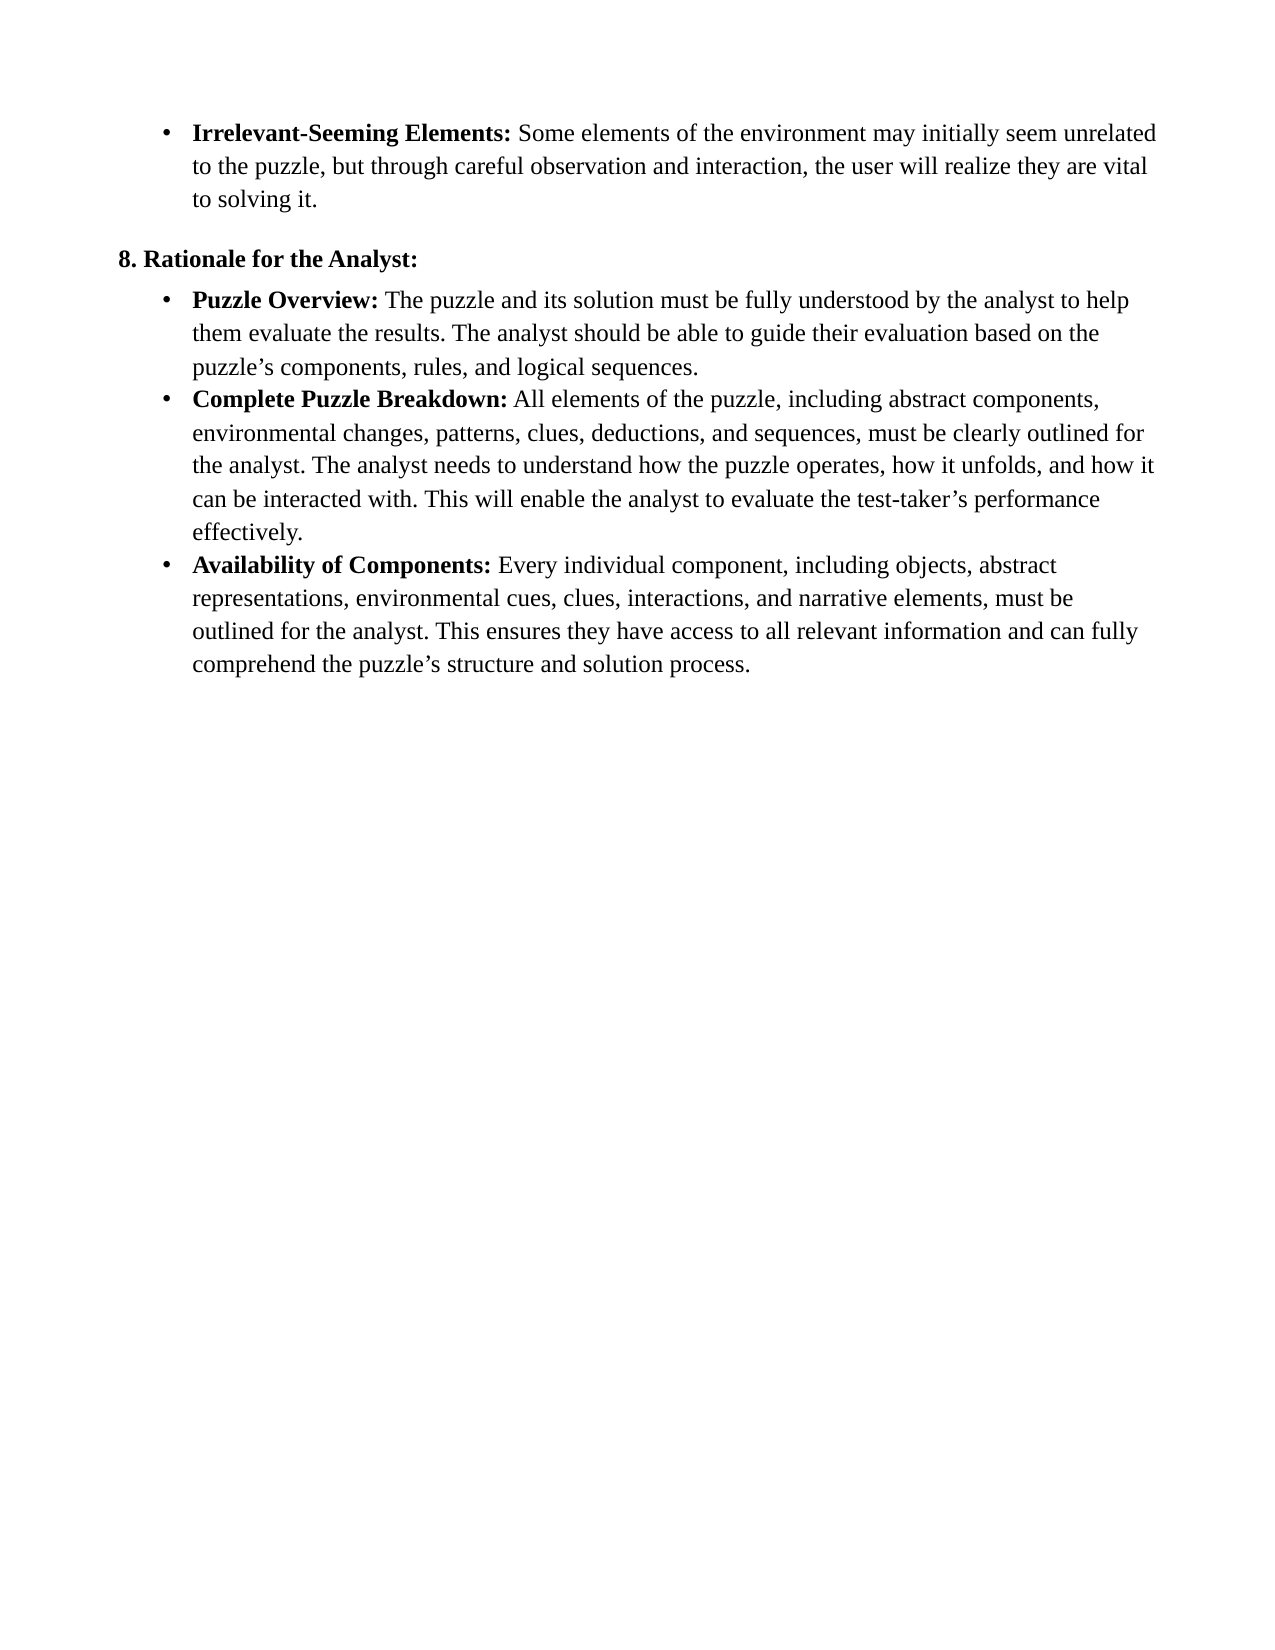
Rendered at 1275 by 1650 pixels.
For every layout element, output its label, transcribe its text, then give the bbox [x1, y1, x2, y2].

list Puzzle Overview: The puzzle and its solution must be fully understood by the analyst to help them evaluate the results. The analyst should be able to guide their evaluation based on the puzzle’s components, rules, and logical sequences. [162, 286, 1157, 380]
list Irrelevant-Seeming Elements: Some elements of the environment may initially seem unrelated to the puzzle, but through careful observation and interaction, the user will realize they are vital to solving it. [162, 118, 1157, 213]
list Availability of Components: Every individual component, including objects, abstract representations, environmental cues, clues, interactions, and narrative elements, must be outlined for the analyst. This ensures they have access to all relevant information and can fully comprehend the puzzle’s structure and solution process. [162, 550, 1157, 677]
subtitle 8. Rationale for the Analyst: [118, 244, 1157, 273]
list Complete Puzzle Breakdown: All elements of the puzzle, including abstract components, environmental changes, patterns, clues, deductions, and sequences, must be clearly outlined for the analyst. The analyst needs to understand how the puzzle operates, how it unfolds, and how it can be interacted with. This will enable the analyst to evaluate the test-taker’s performance effectively. [162, 384, 1157, 545]
